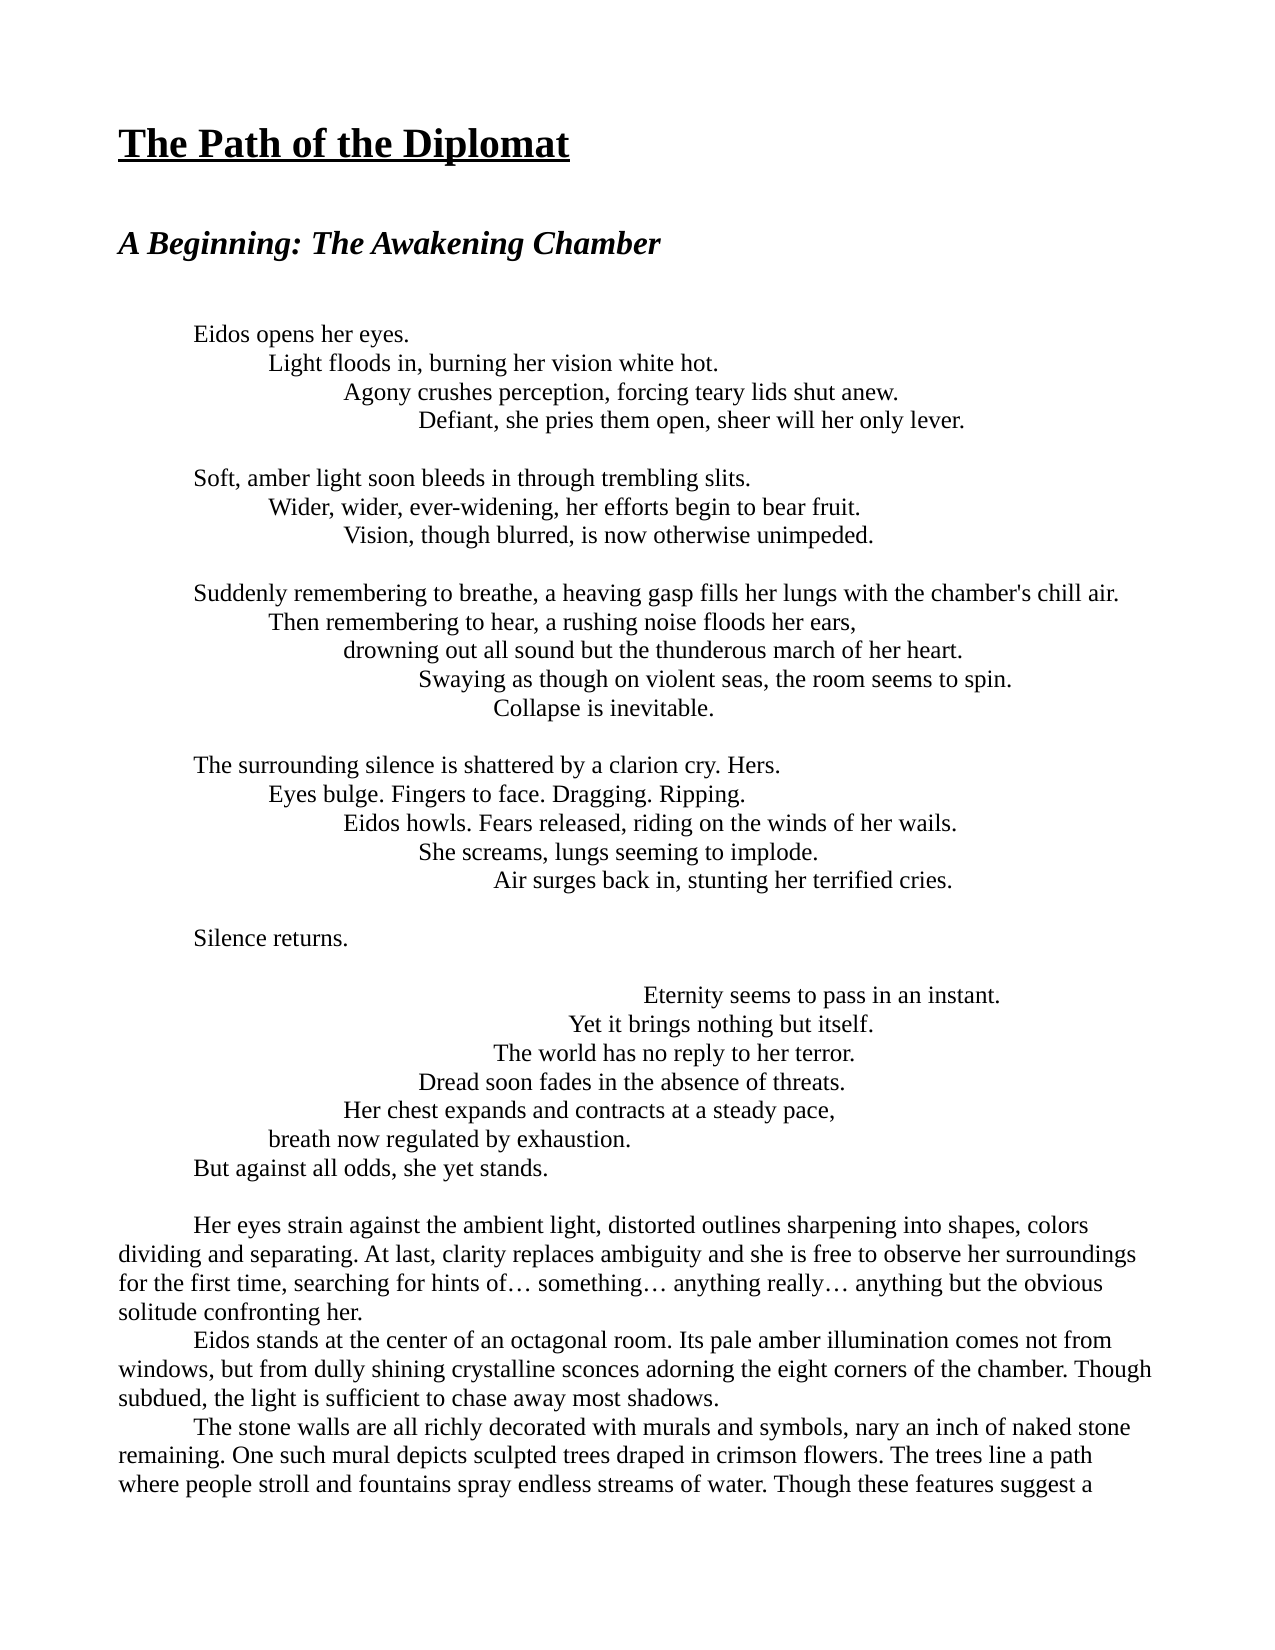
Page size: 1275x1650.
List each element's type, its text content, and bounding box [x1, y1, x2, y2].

text Silence returns. [118, 923, 1157, 952]
text Air surges back in, stunting her terrified cries. [118, 866, 1157, 923]
text Suddenly remembering to breathe, a heaving gasp fills her lungs with the chamber's chill air. Then remembering to hear, a rushing noise floods her ears, [118, 578, 1157, 636]
text Eidos stands at the center of an octagonal room. Its pale amber illumination comes not from windows, but from dully shining crystalline sconces adorning the eight corners of the chamber. Though subdued, the light is sufficient to chase away most shadows. [118, 1326, 1157, 1412]
text The Path of the Diplomat [118, 118, 1157, 166]
text Yet it brings nothing but itself. [118, 1009, 1157, 1038]
text Agony crushes perception, forcing teary lids shut anew. Defiant, she pries them open, sheer will her only lever. [118, 377, 1157, 434]
text Her eyes strain against the ambient light, distorted outlines sharpening into shapes, colors dividing and separating. At last, clarity replaces ambiguity and she is free to observe her surroundings for the first time, searching for hints of… something… anything really… anything but the obvious solitude confronting her. [118, 1211, 1157, 1326]
text Soft, amber light soon bleeds in through trembling slits. [118, 463, 1157, 492]
text breath now regulated by exhaustion. But against all odds, she yet stands. [118, 1124, 1157, 1182]
text Vision, though blurred, is now otherwise unimpeded. [118, 521, 1157, 549]
text A Beginning: The Awakening Chamber [118, 223, 1157, 262]
text The surrounding silence is shattered by a clarion cry. Hers. Eyes bulge. Fingers to face. Dragging. Ripping. Eidos howls. Fears released, riding on the winds of her wails. She screams, lungs seeming to implode. [118, 751, 1157, 866]
text The stone walls are all richly decorated with murals and symbols, nary an inch of naked stone remaining. One such mural depicts sculpted trees draped in crimson flowers. The trees line a path where people stroll and fountains spray endless streams of water. Though these features suggest a [118, 1412, 1157, 1498]
text Eidos opens her eyes. Light floods in, burning her vision white hot. [118, 319, 1157, 377]
text Eternity seems to pass in an instant. [118, 981, 1157, 1009]
text Collapse is inevitable. [118, 693, 1157, 722]
text drowning out all sound but the thunderous march of her heart. Swaying as though on violent seas, the room seems to spin. [118, 636, 1157, 693]
text Wider, wider, ever-widening, her efforts begin to bear fruit. [118, 492, 1157, 521]
text The world has no reply to her terror. Dread soon fades in the absence of threats. Her chest expands and contracts at a steady pace, [118, 1038, 1157, 1124]
